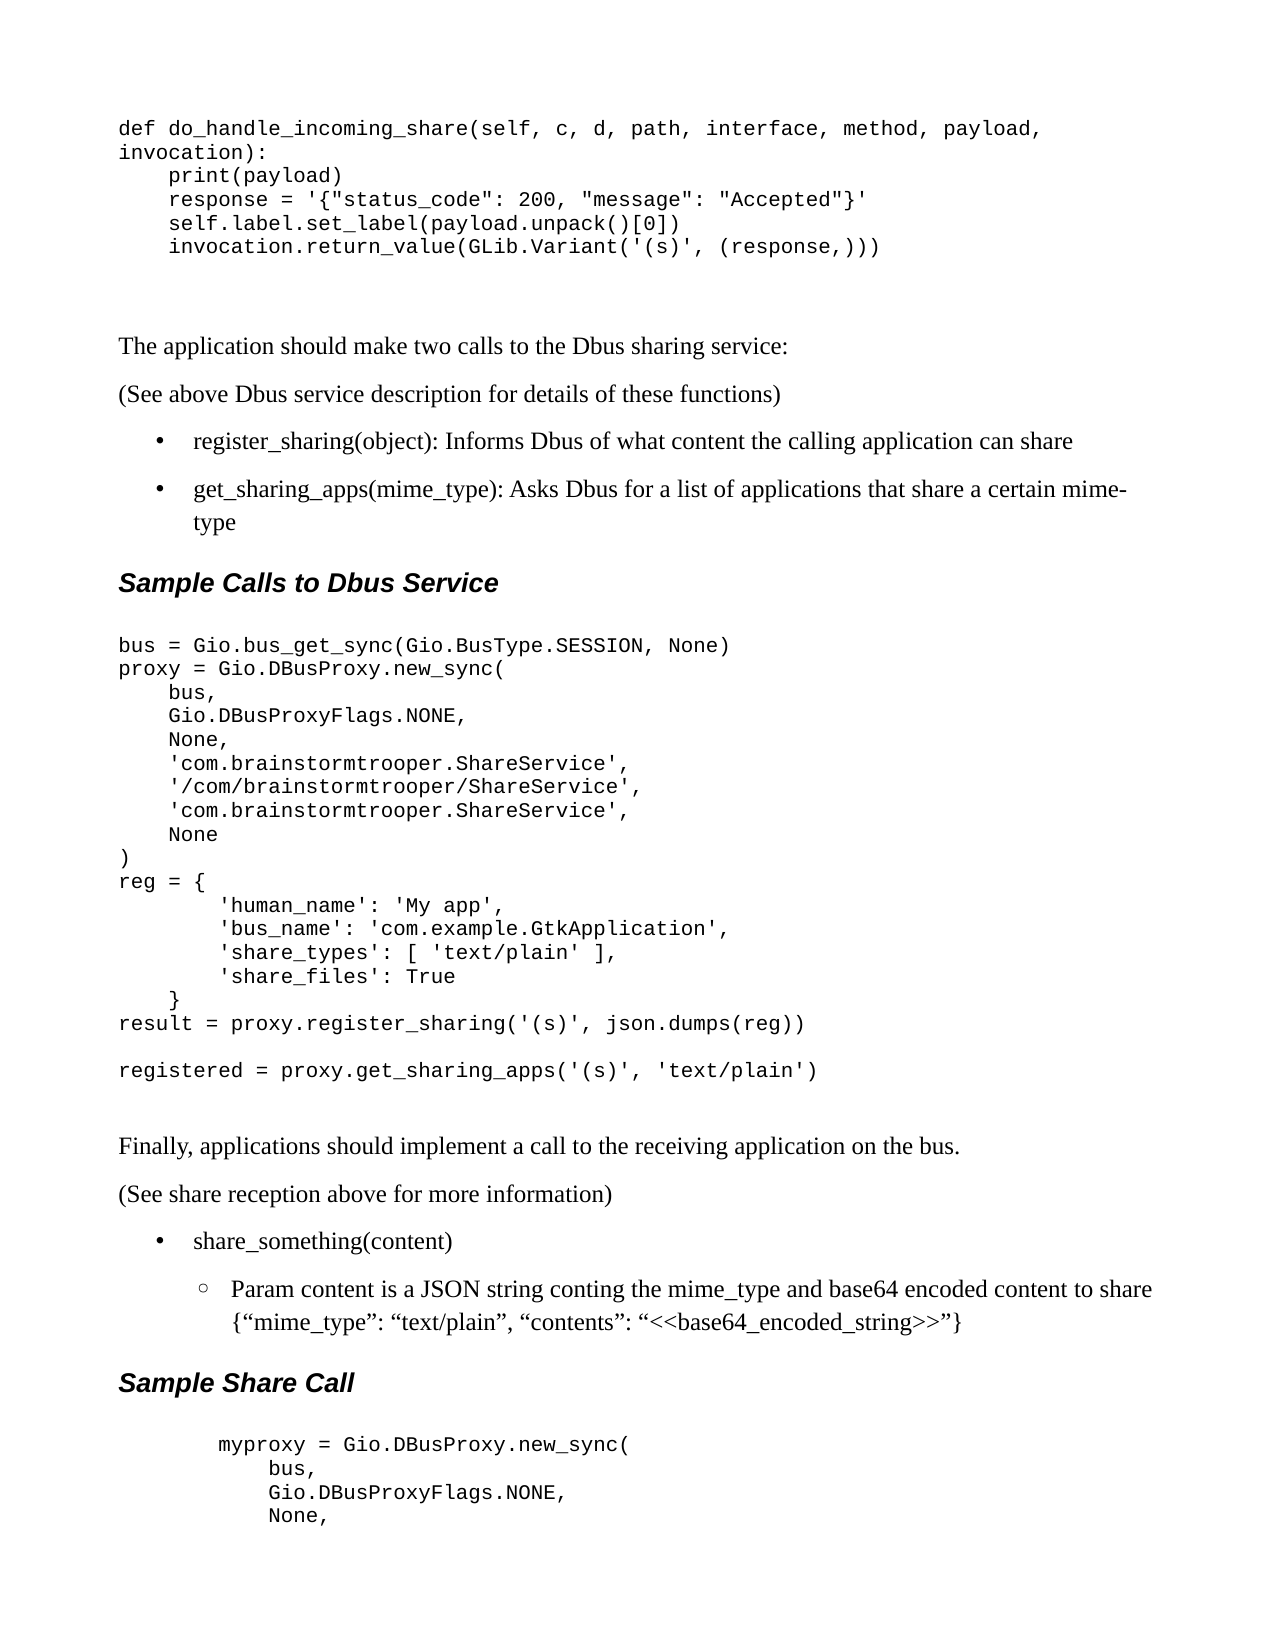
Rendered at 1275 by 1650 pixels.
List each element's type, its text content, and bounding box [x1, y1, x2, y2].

text myproxy = Gio.DBusProxy.new_sync( [118, 1434, 1157, 1458]
text result = proxy.register_sharing('(s)', json.dumps(reg)) [118, 1013, 1157, 1037]
text '/com/brainstormtrooper/ShareService', [118, 776, 1157, 800]
text (See share reception above for more information) [118, 1179, 1157, 1207]
text 'bus_name': 'com.example.GtkApplication', [118, 918, 1157, 942]
text def do_handle_incoming_share(self, c, d, path, interface, method, payload, invocation): [118, 118, 1157, 165]
text print(payload) [118, 165, 1157, 189]
text The application should make two calls to the Dbus sharing service: [118, 331, 1157, 360]
text bus = Gio.bus_get_sync(Gio.BusType.SESSION, None) [118, 634, 1157, 658]
text 'share_types': [ 'text/plain' ], [118, 942, 1157, 966]
text registered = proxy.get_sharing_apps('(s)', 'text/plain') [118, 1060, 1157, 1084]
list register_sharing(object): Informs Dbus of what content the calling application can share [156, 426, 1157, 455]
list share_something(content) [156, 1226, 1157, 1255]
text (See above Dbus service description for details of these functions) [118, 379, 1157, 408]
text bus, [118, 682, 1157, 706]
text Gio.DBusProxyFlags.NONE, [118, 706, 1157, 729]
subtitle Sample Calls to Dbus Service [118, 567, 1157, 598]
text None, [118, 1505, 1157, 1529]
text invocation.return_value(GLib.Variant('(s)', (response,))) [118, 236, 1157, 260]
list get_sharing_apps(mime_type): Asks Dbus for a list of applications that share a certain mime-type [156, 474, 1157, 536]
list Param content is a JSON string conting the mime_type and base64 encoded content to share {“mime_type”: “text/plain”, “contents”: “<<base64_encoded_string>>”} [193, 1274, 1157, 1336]
text None, [118, 729, 1157, 753]
text None [118, 824, 1157, 847]
text self.label.set_label(payload.unpack()[0]) [118, 213, 1157, 236]
text 'human_name': 'My app', [118, 895, 1157, 918]
text response = '{"status_code": 200, "message": "Accepted"}' [118, 189, 1157, 213]
text } [118, 989, 1157, 1013]
text proxy = Gio.DBusProxy.new_sync( [118, 658, 1157, 682]
text Gio.DBusProxyFlags.NONE, [118, 1482, 1157, 1505]
text 'com.brainstormtrooper.ShareService', [118, 800, 1157, 824]
subtitle Sample Share Call [118, 1367, 1157, 1398]
text 'share_files': True [118, 966, 1157, 989]
text bus, [118, 1458, 1157, 1482]
text 'com.brainstormtrooper.ShareService', [118, 753, 1157, 776]
text ) [118, 847, 1157, 871]
text reg = { [118, 871, 1157, 895]
text Finally, applications should implement a call to the receiving application on the bus. [118, 1131, 1157, 1160]
